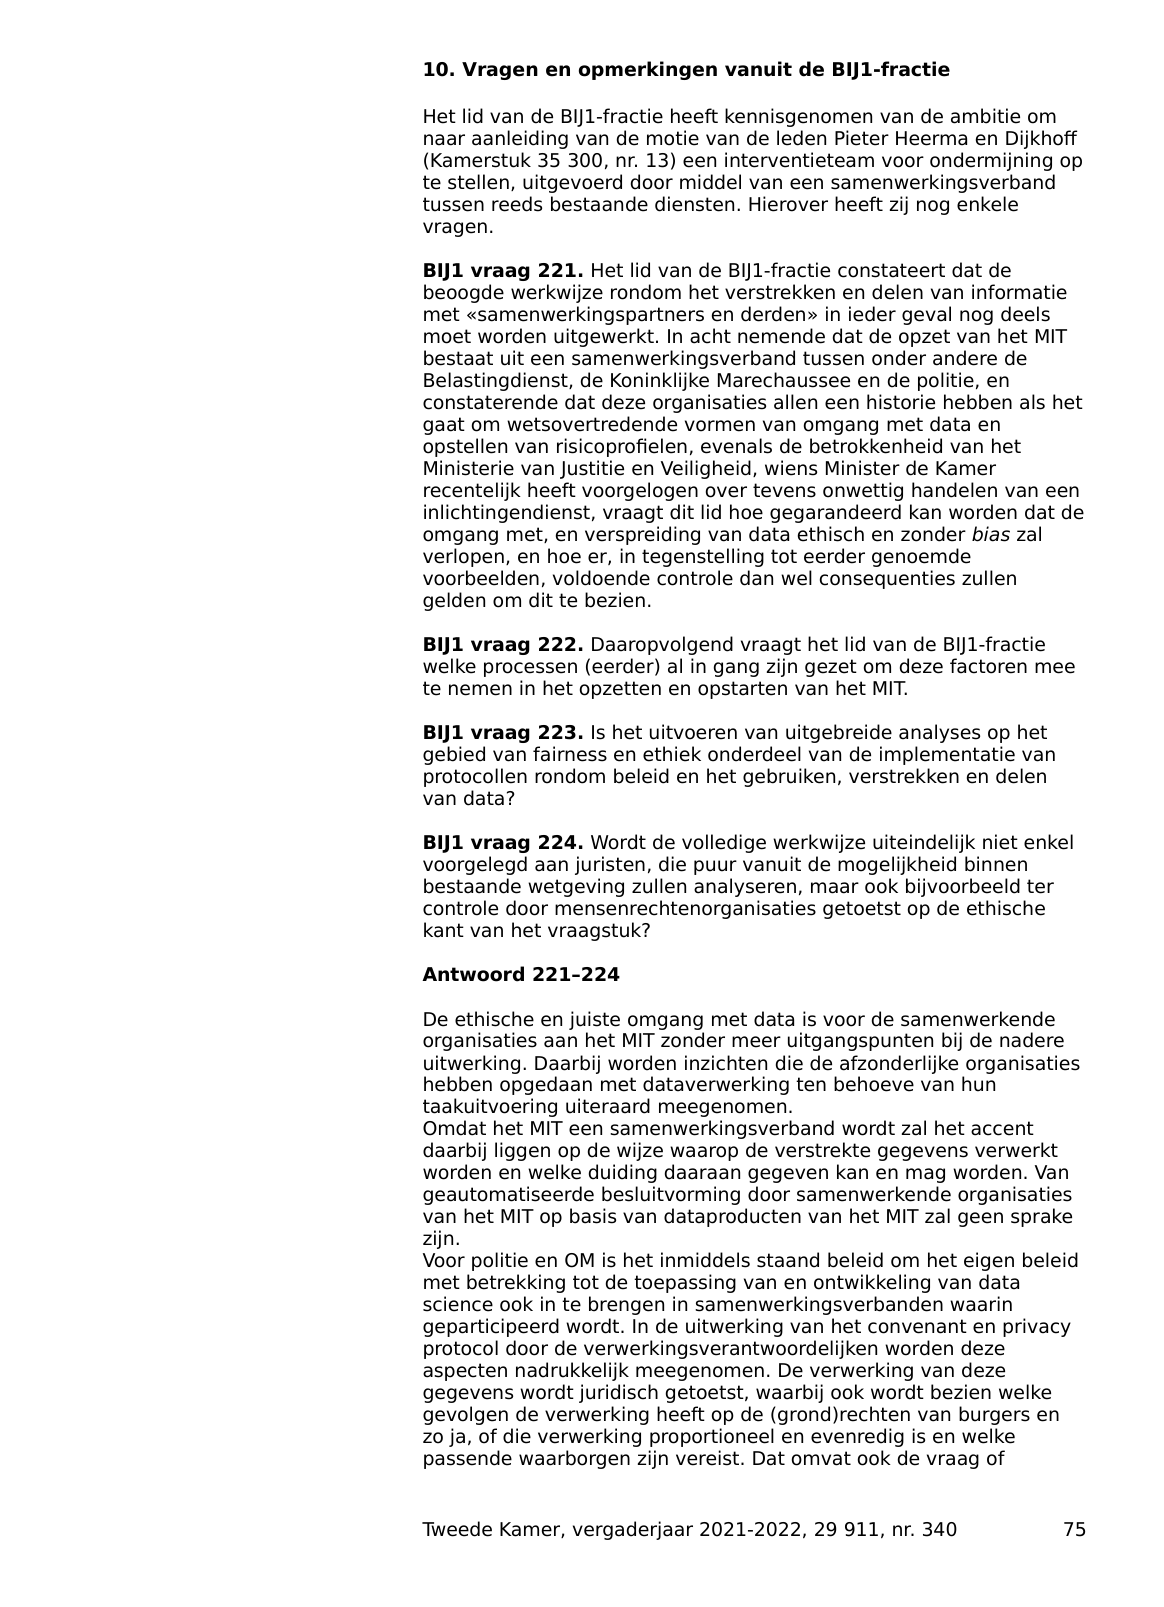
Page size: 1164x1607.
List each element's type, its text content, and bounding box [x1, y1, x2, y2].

text BIJ1 vraag 221. Het lid van de BIJ1-fractie constateert dat de beoogde werkwijze rondom het verstrekken en delen van informatie met «samenwerkingspartners en derden» in ieder geval nog deels moet worden uitgewerkt. In acht nemende dat de opzet van het MIT bestaat uit een samenwerkingsverband tussen onder andere de Belastingdienst, de Koninklijke Marechaussee en de politie, en constaterende dat deze organisaties allen een historie hebben als het gaat om wetsovertredende vormen van omgang met data en opstellen van risicoprofielen, evenals de betrokkenheid van het Ministerie van Justitie en Veiligheid, wiens Minister de Kamer recentelijk heeft voorgelogen over tevens onwettig handelen van een inlichtingendienst, vraagt dit lid hoe gegarandeerd kan worden dat de omgang met, en verspreiding van data ethisch en zonder bias zal verlopen, en hoe er, in tegenstelling tot eerder genoemde voorbeelden, voldoende controle dan wel consequenties zullen gelden om dit te bezien. [422, 260, 1087, 612]
subtitle 10. Vragen en opmerkingen vanuit de BIJ1-fractie [422, 59, 1087, 81]
text Voor politie en OM is het inmiddels staand beleid om het eigen beleid met betrekking tot de toepassing van en ontwikkeling van data science ook in te brengen in samenwerkingsverbanden waarin geparticipeerd wordt. In de uitwerking van het convenant en privacy protocol door de verwerkingsverantwoordelijken worden deze aspecten nadrukkelijk meegenomen. De verwerking van deze gegevens wordt juridisch getoetst, waarbij ook wordt bezien welke gevolgen de verwerking heeft op de (grond)rechten van burgers en zo ja, of die verwerking proportioneel en evenredig is en welke passende waarborgen zijn vereist. Dat omvat ook de vraag of [422, 1250, 1087, 1470]
text BIJ1 vraag 224. Wordt de volledige werkwijze uiteindelijk niet enkel voorgelegd aan juristen, die puur vanuit de mogelijkheid binnen bestaande wetgeving zullen analyseren, maar ook bijvoorbeeld ter controle door mensenrechtenorganisaties getoetst op de ethische kant van het vraagstuk? [422, 832, 1087, 942]
text BIJ1 vraag 223. Is het uitvoeren van uitgebreide analyses op het gebied van fairness en ethiek onderdeel van de implementatie van protocollen rondom beleid en het gebruiken, verstrekken en delen van data? [422, 722, 1087, 810]
text Omdat het MIT een samenwerkingsverband wordt zal het accent daarbij liggen op de wijze waarop de verstrekte gegevens verwerkt worden en welke duiding daaraan gegeven kan en mag worden. Van geautomatiseerde besluitvorming door samenwerkende organisaties van het MIT op basis van dataproducten van het MIT zal geen sprake zijn. [422, 1118, 1087, 1250]
text Het lid van de BIJ1-fractie heeft kennisgenomen van de ambitie om naar aanleiding van de motie van de leden Pieter Heerma en Dijkhoff (Kamerstuk 35 300, nr. 13) een interventieteam voor ondermijning op te stellen, uitgevoerd door middel van een samenwerkingsverband tussen reeds bestaande diensten. Hierover heeft zij nog enkele vragen. [422, 106, 1087, 238]
text De ethische en juiste omgang met data is voor de samenwerkende organisaties aan het MIT zonder meer uitgangspunten bij de nadere uitwerking. Daarbij worden inzichten die de afzonderlijke organisaties hebben opgedaan met dataverwerking ten behoeve van hun taakuitvoering uiteraard meegenomen. [422, 1008, 1087, 1118]
text BIJ1 vraag 222. Daaropvolgend vraagt het lid van de BIJ1-fractie welke processen (eerder) al in gang zijn gezet om deze factoren mee te nemen in het opzetten en opstarten van het MIT. [422, 634, 1087, 700]
subtitle Antwoord 221–224 [422, 964, 1087, 986]
